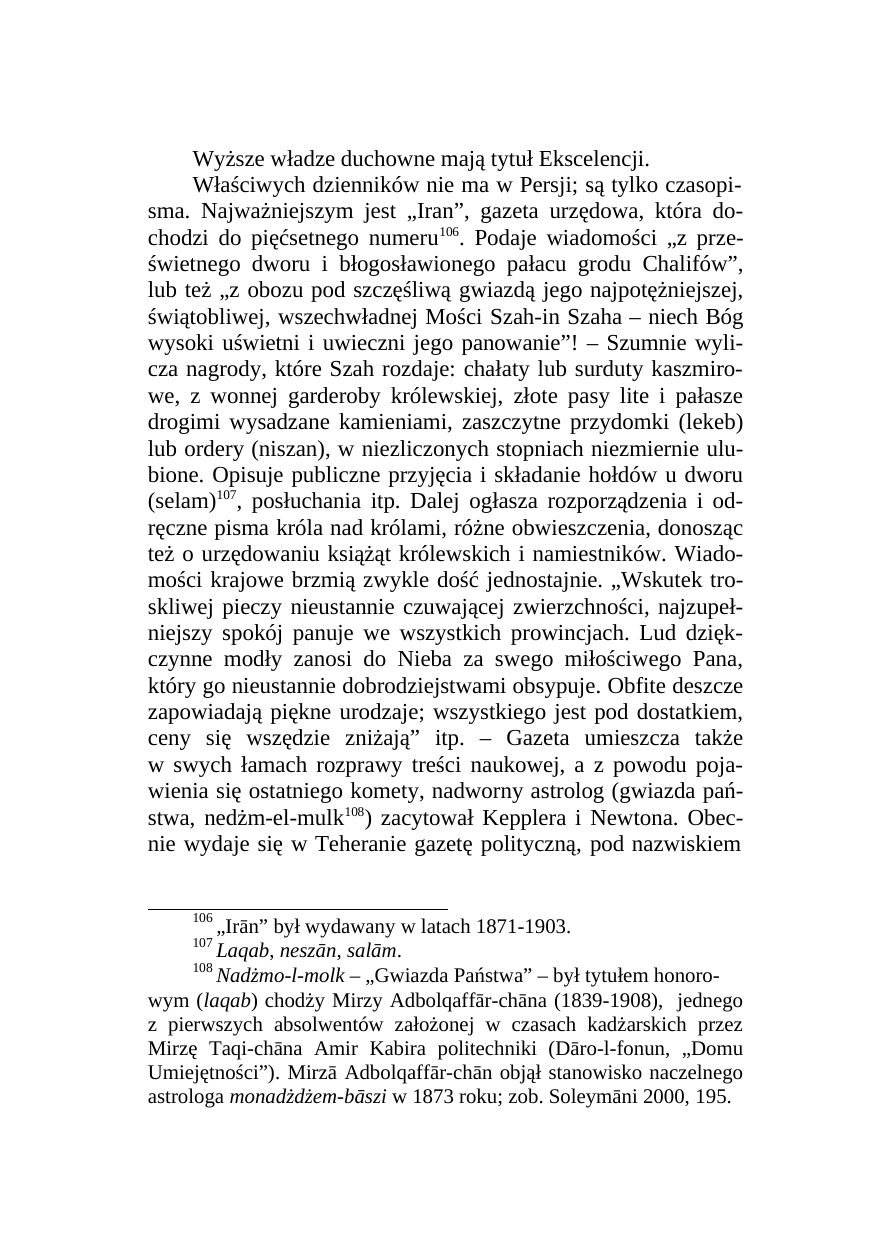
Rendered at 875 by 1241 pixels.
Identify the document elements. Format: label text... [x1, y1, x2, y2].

text 108 Nadżmo-l-molk – „Gwiazda Państwa” – był tytułem honoro- [148, 963, 757, 988]
text sma. Najważniejszym jest „Iran”, gazeta urzędowa, która do- chodzi do pięćsetnego numeru106. Podaje wiadomości „z prze- świetnego dworu i błogosławionego pałacu grodu Chalifów”, lub też „z obozu pod szczęśliwą gwiazdą jego najpotężniejszej, świątobliwej, wszechwładnej Mości Szah-in Szaha – niech Bóg wysoki uświetni i uwieczni jego panowanie”! – Szumnie wyli- cza nagrody, które Szah rozdaje: chałaty lub surduty kaszmiro- we, z wonnej garderoby królewskiej, złote pasy lite i pałasze drogimi wysadzane kamieniami, zaszczytne przydomki (lekeb) lub ordery (niszan), w niezliczonych stopniach niezmiernie ulu- bione. Opisuje publiczne przyjęcia i składanie hołdów u dworu (selam)107, posłuchania itp. Dalej ogłasza rozporządzenia i od- ręczne pisma króla nad królami, różne obwieszczenia, donosząc też o urzędowaniu książąt królewskich i namiestników. Wiado- mości krajowe brzmią zwykle dość jednostajnie. „Wskutek tro- skliwej pieczy nieustannie czuwającej zwierzchności, najzupeł- niejszy spokój panuje we wszystkich prowincjach. Lud dzięk- czynne modły zanosi do Nieba za swego miłościwego Pana, który go nieustannie dobrodziejstwami obsypuje. Obfite deszcze zapowiadają piękne urodzaje; wszystkiego jest pod dostatkiem, ceny się wszędzie zniżają” itp. – Gazeta umieszcza także w swych łamach rozprawy treści naukowej, a z powodu poja- wienia się ostatniego komety, nadworny astrolog (gwiazda pań- stwa, nedżm-el-mulk108) zacytował Kepplera i Newtona. Obec- nie wydaje się w Teheranie gazetę polityczną, pod nazwiskiem [148, 197, 744, 856]
text Wyższe władze duchowne mają tytuł Ekscelencji. Właściwych dzienników nie ma w Persji; są tylko czasopi- [192, 144, 757, 197]
text 107 Laqab, neszān, salām. [192, 939, 757, 963]
text 106 „Irān” był wydawany w latach 1871-1903. [192, 908, 757, 939]
text wym (laqab) chodży Mirzy Adbolqaffār-chāna (1839-1908), jednego z pierwszych absolwentów założonej w czasach kadżarskich przez Mirzę Taqi-chāna Amir Kabira politechniki (Dāro-l-fonun, „Domu Umiejętności”). Mirzā Adbolqaffār-chān objął stanowisko naczelnego astrologa monadżdżem-bāszi w 1873 roku; zob. Soleymāni 2000, 195. [148, 988, 744, 1108]
